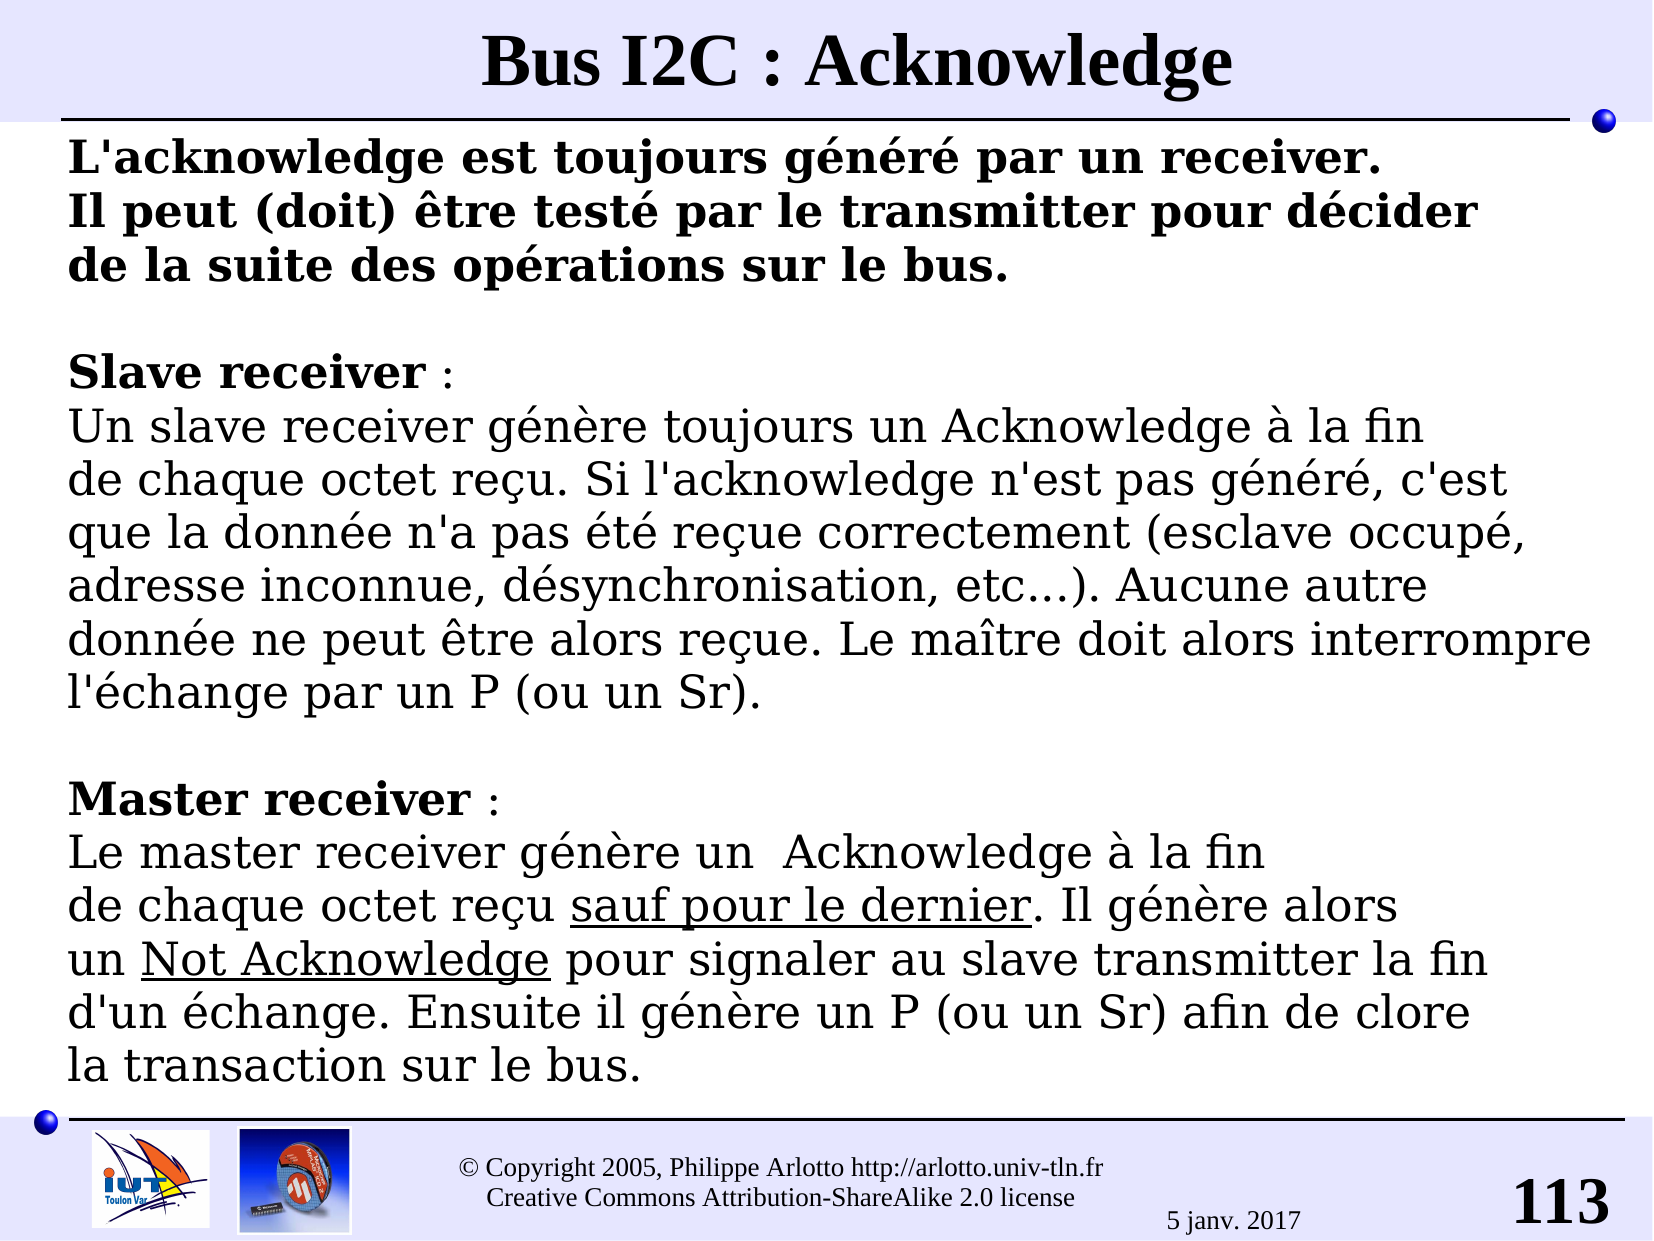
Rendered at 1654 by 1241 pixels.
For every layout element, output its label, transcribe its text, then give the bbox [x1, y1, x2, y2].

text_box L'acknowledge est toujours généré par un receiver. Il peut (doit) être testé par le transmitter pour décider de la suite des opérations sur le bus. Slave receiver : Un slave receiver génère toujours un Acknowledge à la fin de chaque octet reçu. Si l'acknowledge n'est pas généré, c'est que la donnée n'a pas été reçue correctement (esclave occupé, adresse inconnue, désynchronisation, etc...). Aucune autre donnée ne peut être alors reçue. Le maître doit alors interrompre l'échange par un P (ou un Sr). Master receiver : Le master receiver génère un Acknowledge à la fin de chaque octet reçu sauf pour le dernier. Il génère alors un Not Acknowledge pour signaler au slave transmitter la fin d'un échange. Ensuite il génère un P (ou un Sr) afin de clore la transaction sur le bus. [67, 130, 1595, 1093]
title Bus I2C : Acknowledge [95, 11, 1585, 110]
picture [237, 1126, 352, 1235]
